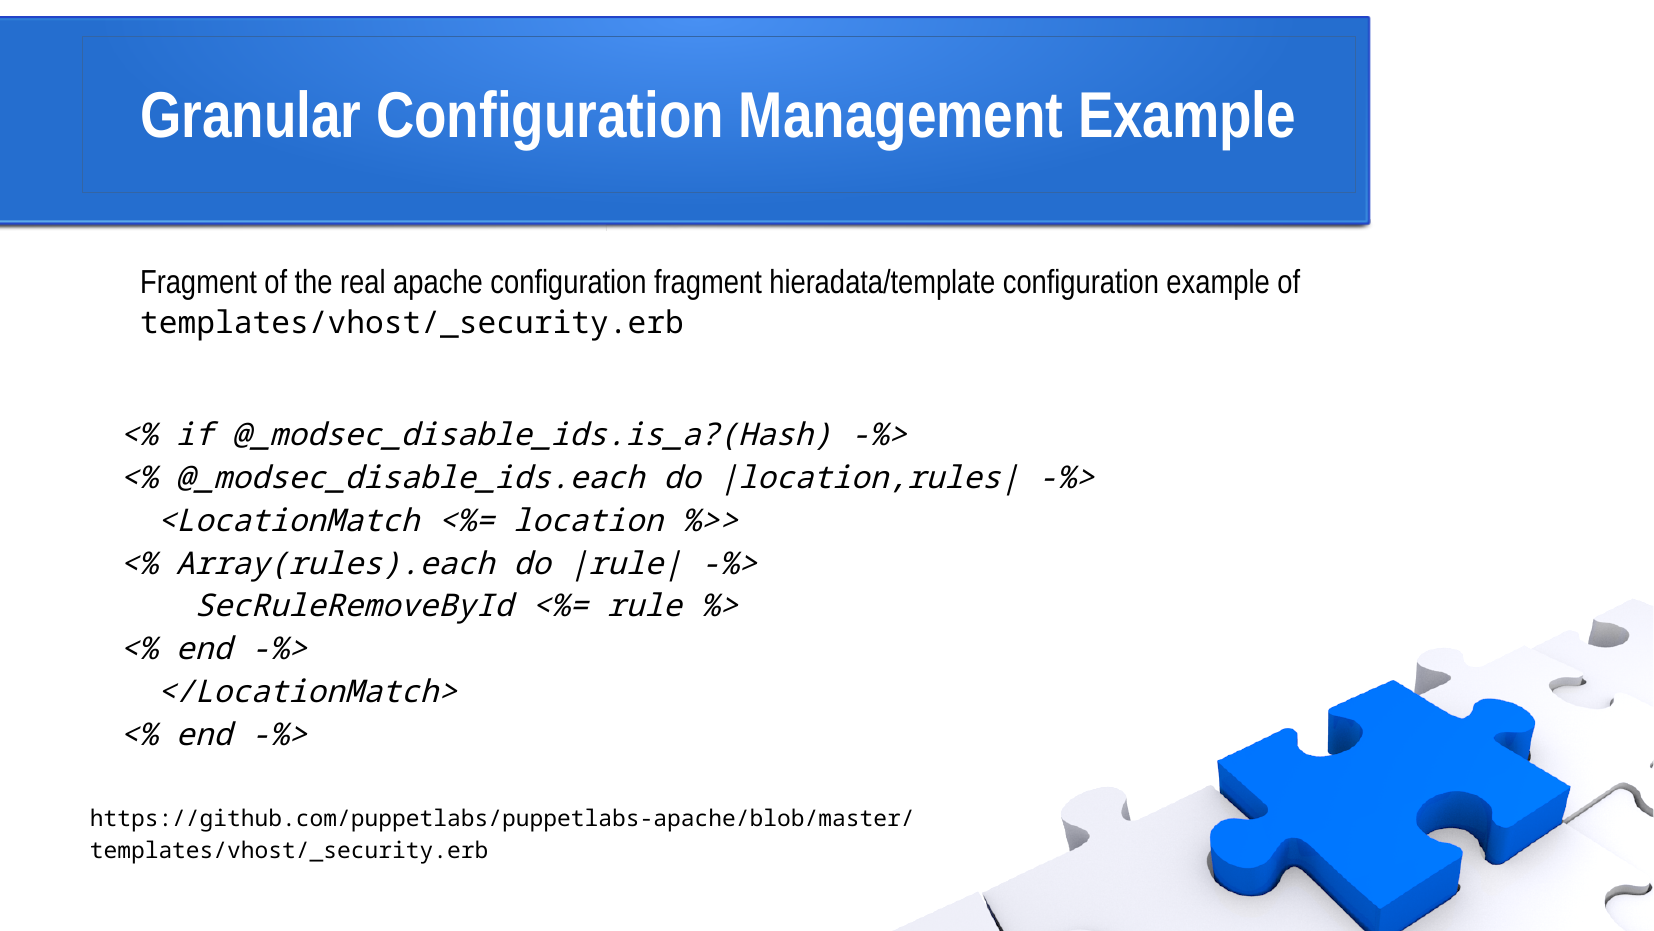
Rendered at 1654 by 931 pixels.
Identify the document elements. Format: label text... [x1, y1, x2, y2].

text_box <% if @_modsec_disable_ids.is_a?(Hash) -%> <% @_modsec_disable_ids.each do |location,rules| -%> <LocationMatch <%= location %>> <% Array(rules).each do |rule| -%> SecRuleRemoveById <%= rule %> <% end -%> </LocationMatch> <% end -%> [105, 405, 1411, 710]
text_box https://github.com/puppetlabs/puppetlabs-apache/blob/master/templates/vhost/_security.erb [75, 795, 1021, 864]
text_box Fragment of the real apache configuration fragment hieradata/template configuration example of templates/vhost/_security.erb [90, 255, 1396, 369]
title Granular Configuration Management Example [82, 36, 1356, 193]
picture [872, 491, 1654, 931]
picture [0, 16, 1375, 231]
